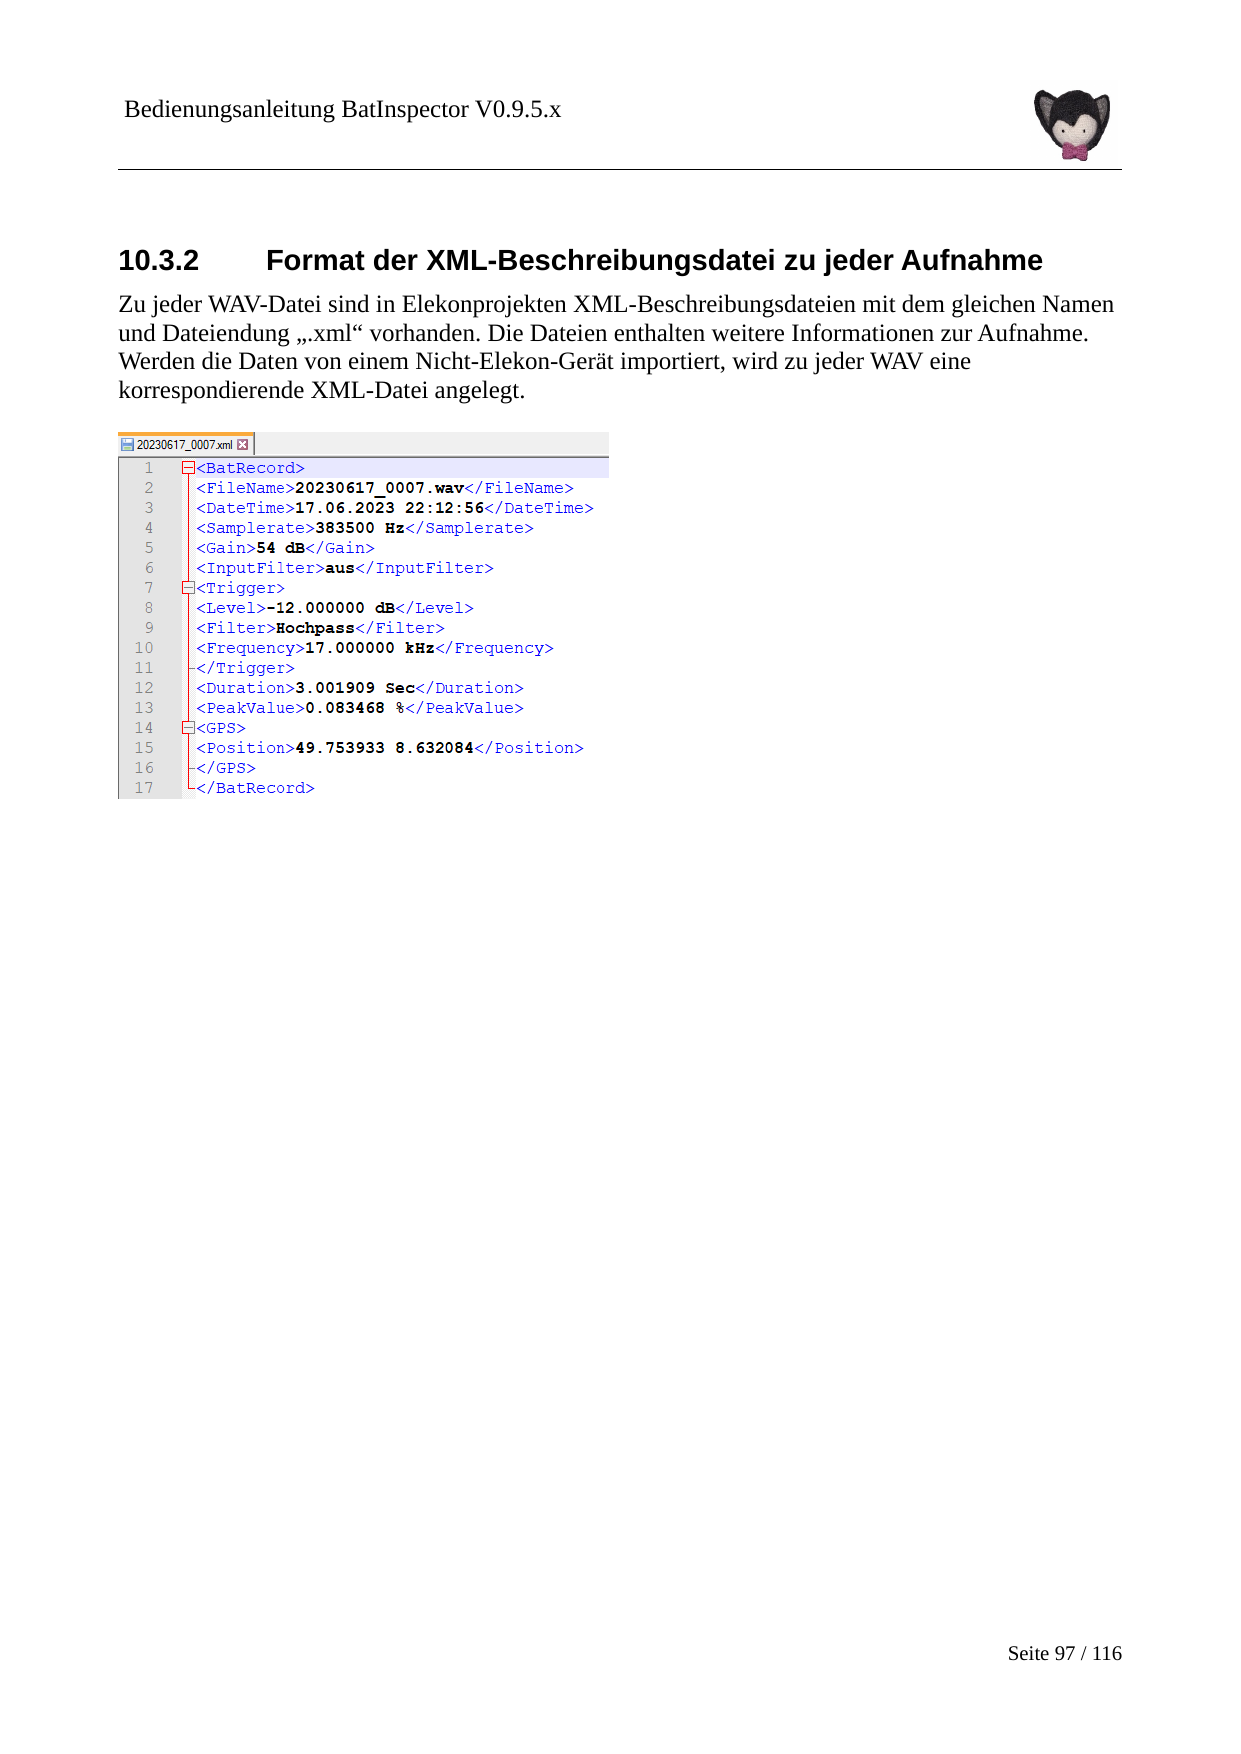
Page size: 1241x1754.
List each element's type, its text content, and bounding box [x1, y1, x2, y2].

subtitle Format der XML-Beschreibungsdatei zu jeder Aufnahme [118, 243, 1122, 276]
text Zu jeder WAV-Datei sind in Elekonprojekten XML-Beschreibungsdateien mit dem gleichen Namen und Dateiendung „.xml“ vorhanden. Die Dateien enthalten weitere Informationen zur Aufnahme. Werden die Daten von einem Nicht-Elekon-Gerät importiert, wird zu jeder WAV eine korrespondierende XML-Datei angelegt. [118, 289, 1122, 404]
picture [118, 432, 609, 799]
picture [1030, 80, 1119, 169]
